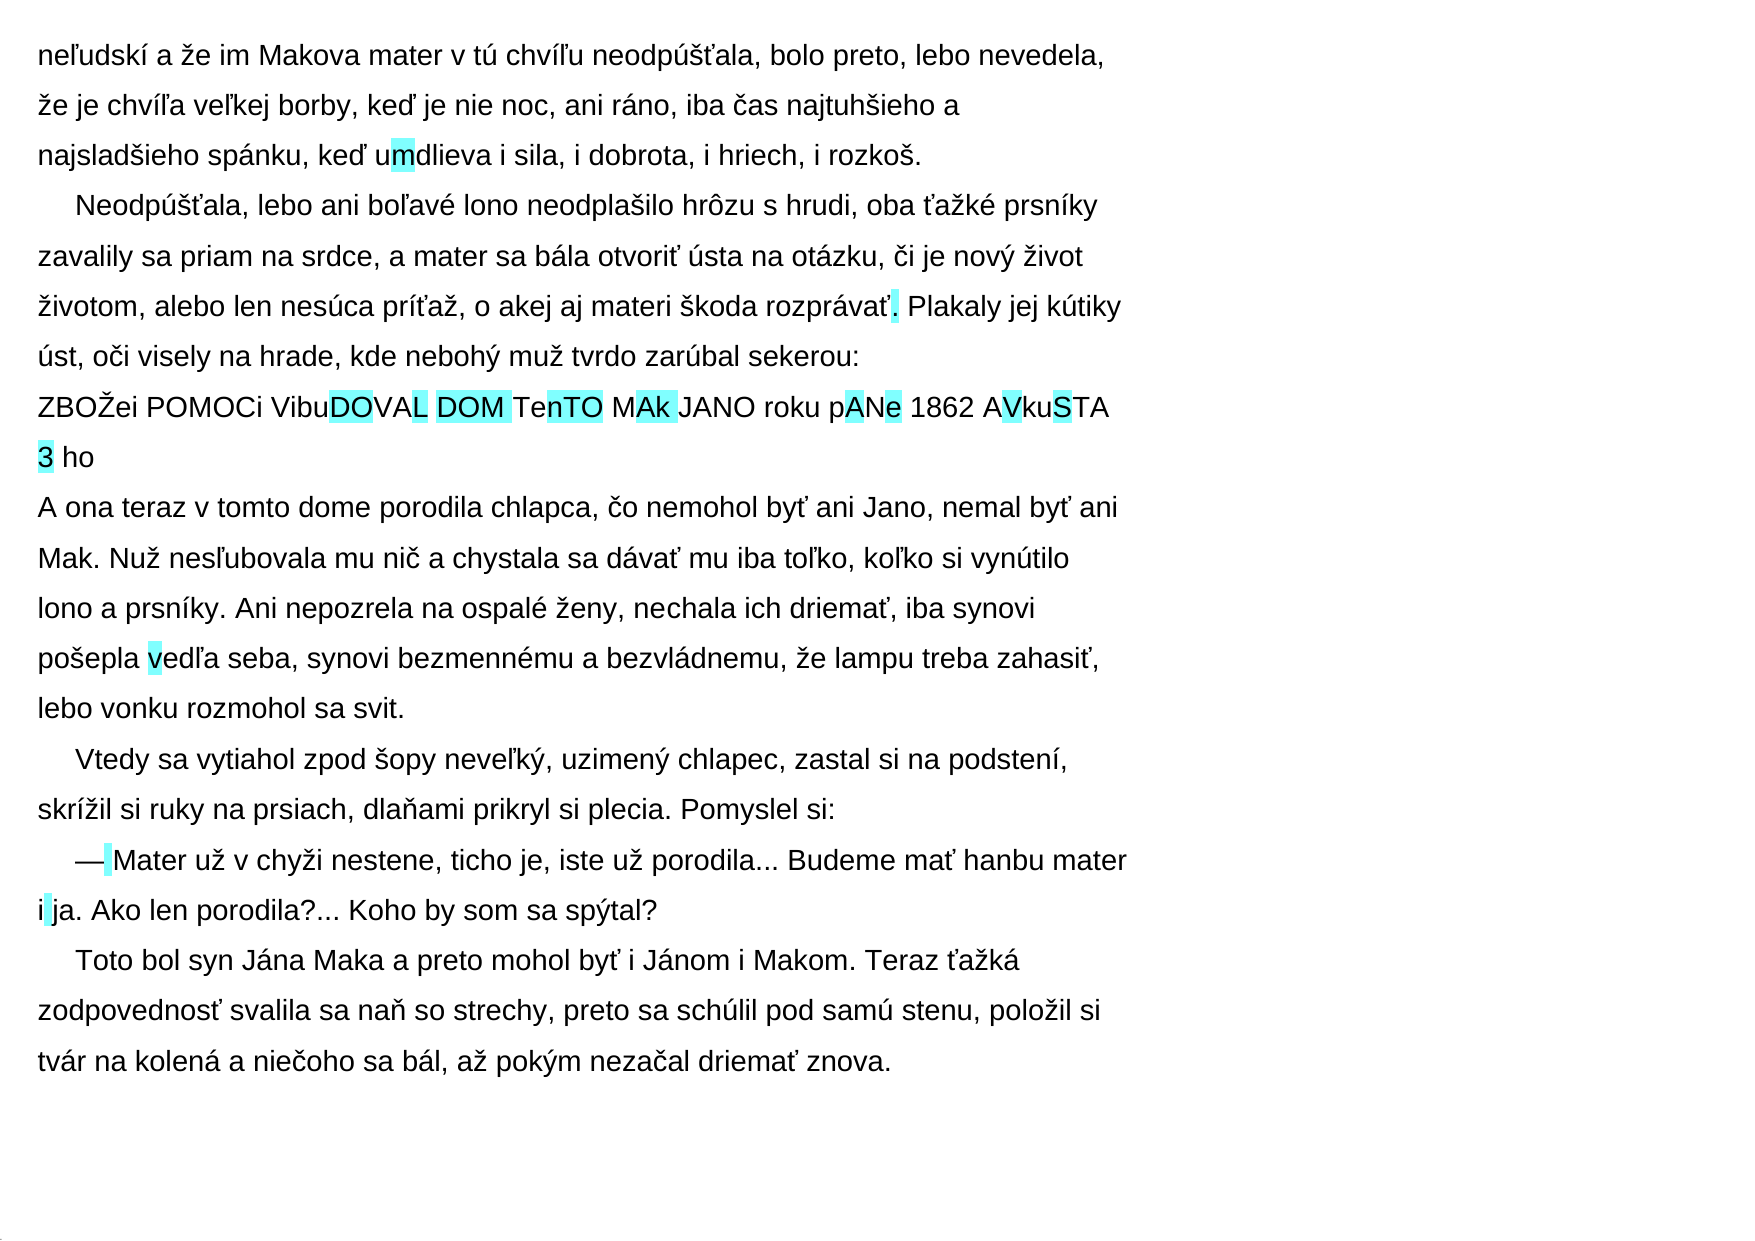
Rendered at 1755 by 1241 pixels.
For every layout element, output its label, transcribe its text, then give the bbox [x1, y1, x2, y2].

text — Mater už v chyži nestene, ticho je, iste už porodila... Budeme mať hanbu mater i ja. Ako len porodila?... Koho by som sa spýtal? [37, 842, 1130, 926]
text neľudskí a že im Makova mater v tú chvíľu neodpúšťala, bolo preto, lebo nevedela, že je chvíľa veľkej borby, keď je nie noc, ani ráno, iba čas najtuhšieho a najsladšieho spánku, keď umdlieva i sila, i dobrota, i hriech, i rozkoš. [37, 37, 1130, 172]
text Vtedy sa vytiahol zpod šopy neveľký, uzimený chlapec, zastal si na podstení, skrížil si ruky na prsiach, dlaňami prikryl si plecia. Pomyslel si: [37, 742, 1130, 826]
text Neodpúšťala, lebo ani boľavé lono neodplašilo hrôzu s hrudi, oba ťažké prsníky zavalily sa priam na srdce, a mater sa bála otvoriť ústa na otázku, či je nový život životom, alebo len nesúca príťaž, o akej aj materi škoda rozprávať. Plakaly jej kútiky úst, oči visely na hrade, kde nebohý muž tvrdo zarúbal sekerou: [37, 188, 1130, 373]
text A ona teraz v tomto dome porodila chlapca, čo nemohol byť ani Jano, nemal byť ani Mak. Nuž nesľubovala mu nič a chystala sa dávať mu iba toľko, koľko si vynútilo lono a prsníky. Ani nepozrela na ospalé ženy, nechala ich driemať, iba synovi pošepla vedľa seba, synovi bezmennému a bezvládnemu, že lampu treba zahasiť, lebo vonku rozmohol sa svit. [37, 490, 1130, 725]
text Toto bol syn Jána Maka a preto mohol byť i Jánom i Makom. Teraz ťažká zodpovednosť svalila sa naň so strechy, preto sa schúlil pod samú stenu, položil si tvár na kolená a niečoho sa bál, až pokým nezačal driemať znova. [37, 943, 1130, 1077]
text ZBOŽei POMOCi VibuDOVAL DOM TenTO MAk JANO roku pANe 1862 AVkuSTA 3 ho [37, 390, 1130, 473]
